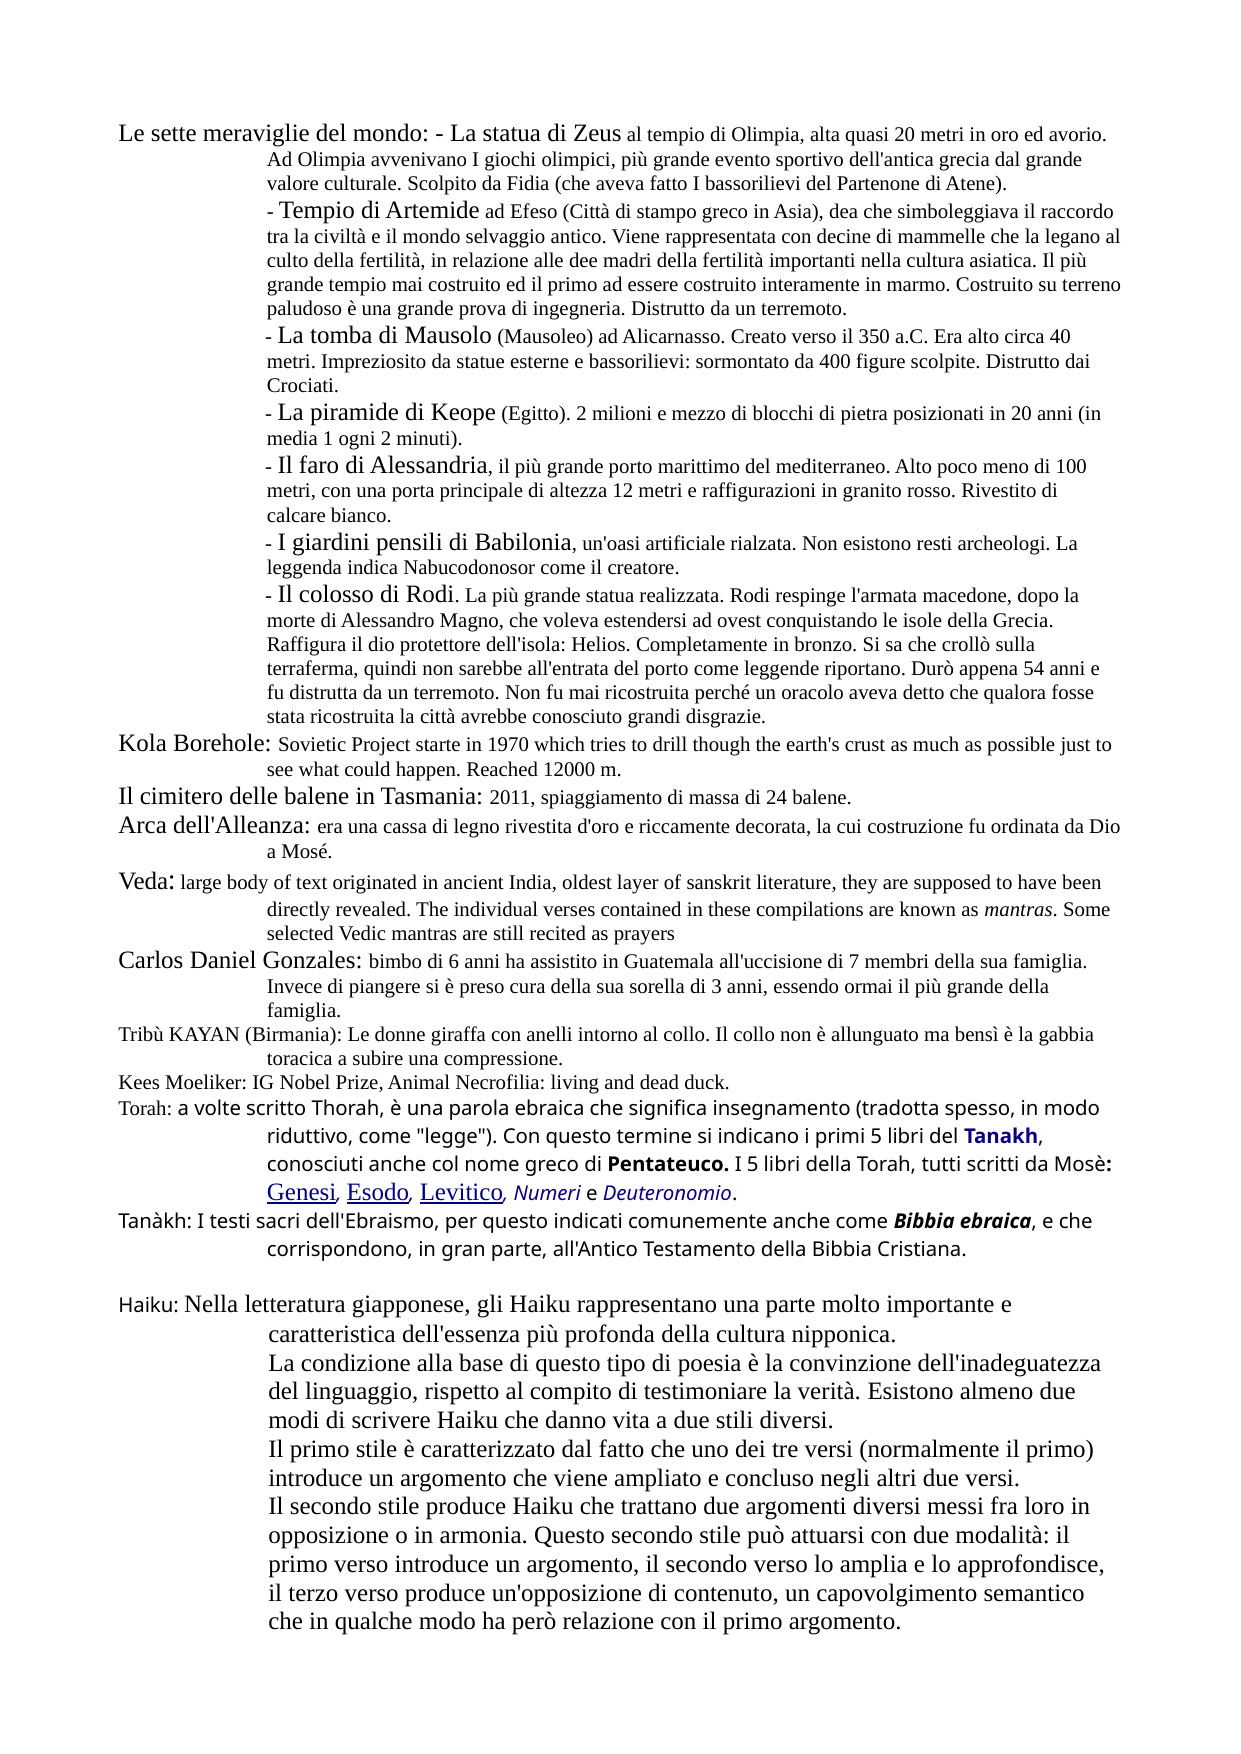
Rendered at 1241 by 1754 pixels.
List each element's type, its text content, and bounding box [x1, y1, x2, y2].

text - La tomba di Mausolo (Mausoleo) ad Alicarnasso. Creato verso il 350 a.C. Era alto circa 40 metri. Impreziosito da statue esterne e bassorilievi: sormontato da 400 figure scolpite. Distrutto dai Crociati. [265, 320, 1122, 397]
text Kees Moeliker: IG Nobel Prize, Animal Necrofilia: living and dead duck. [118, 1070, 1122, 1094]
text Tanàkh: I testi sacri dell'Ebraismo, per questo indicati comunemente anche come Bibbia ebraica, e che corrispondono, in gran parte, all'Antico Testamento della Bibbia Cristiana. [118, 1206, 1122, 1262]
text Carlos Daniel Gonzales: bimbo di 6 anni ha assistito in Guatemala all'uccisione di 7 membri della sua famiglia. Invece di piangere si è preso cura della sua sorella di 3 anni, essendo ormai il più grande della famiglia. [118, 945, 1122, 1022]
text Veda: large body of text originated in ancient India, oldest layer of sanskrit literature, they are supposed to have been directly revealed. The individual verses contained in these compilations are known as mantras. Some selected Vedic mantras are still recited as prayers [118, 863, 1122, 945]
text - Il colosso di Rodi. La più grande statua realizzata. Rodi respinge l'armata macedone, dopo la morte di Alessandro Magno, che voleva estendersi ad ovest conquistando le isole della Grecia. Raffigura il dio protettore dell'isola: Helios. Completamente in bronzo. Si sa che crollò sulla terraferma, quindi non sarebbe all'entrata del porto come leggende riportano. Durò appena 54 anni e fu distrutta da un terremoto. Non fu mai ricostruita perché un oracolo aveva detto che qualora fosse stata ricostruita la città avrebbe conosciuto grandi disgrazie. [265, 579, 1122, 728]
text Torah: a volte scritto Thorah, è una parola ebraica che significa insegnamento (tradotta spesso, in modo riduttivo, come "legge"). Con questo termine si indicano i primi 5 libri del Tanakh, conosciuti anche col nome greco di Pentateuco. I 5 libri della Torah, tutti scritti da Mosè: Genesi, Esodo, Levitico, Numeri e Deuteronomio. [118, 1094, 1122, 1206]
text - Tempio di Artemide ad Efeso (Città di stampo greco in Asia), dea che simboleggiava il raccordo tra la civiltà e il mondo selvaggio antico. Viene rappresentata con decine di mammelle che la legano al culto della fertilità, in relazione alle dee madri della fertilità importanti nella cultura asiatica. Il più grande tempio mai costruito ed il primo ad essere costruito interamente in marmo. Costruito su terreno paludoso è una grande prova di ingegneria. Distrutto da un terremoto. [118, 195, 1122, 320]
text - Il faro di Alessandria, il più grande porto marittimo del mediterraneo. Alto poco meno di 100 metri, con una porta principale di altezza 12 metri e raffigurazioni in granito rosso. Rivestito di calcare bianco. [265, 450, 1122, 527]
text Kola Borehole: Sovietic Project starte in 1970 which tries to drill though the earth's crust as much as possible just to see what could happen. Reached 12000 m. [118, 728, 1122, 781]
text - La piramide di Keope (Egitto). 2 milioni e mezzo di blocchi di pietra posizionati in 20 anni (in media 1 ogni 2 minuti). [265, 397, 1122, 450]
text Il cimitero delle balene in Tasmania: 2011, spiaggiamento di massa di 24 balene. [118, 781, 1122, 810]
text - I giardini pensili di Babilonia, un'oasi artificiale rialzata. Non esistono resti archeologi. La leggenda indica Nabucodonosor come il creatore. [265, 527, 1122, 579]
text Haiku: Nella letteratura giapponese, gli Haiku rappresentano una parte molto importante e caratteristica dell'essenza più profonda della cultura nipponica. La condizione alla base di questo tipo di poesia è la convinzione dell'inadeguatezza del linguaggio, rispetto al compito di testimoniare la verità. Esistono almeno due modi di scrivere Haiku che danno vita a due stili diversi. Il primo stile è caratterizzato dal fatto che uno dei tre versi (normalmente il primo) introduce un argomento che viene ampliato e concluso negli altri due versi. Il secondo stile produce Haiku che trattano due argomenti diversi messi fra loro in opposizione o in armonia. Questo secondo stile può attuarsi con due modalità: il primo verso introduce un argomento, il secondo verso lo amplia e lo approfondisce, il terzo verso produce un'opposizione di contenuto, un capovolgimento semantico che in qualche modo ha però relazione con il primo argomento. [118, 1289, 1122, 1635]
text Le sette meraviglie del mondo: - La statua di Zeus al tempio di Olimpia, alta quasi 20 metri in oro ed avorio. Ad Olimpia avvenivano I giochi olimpici, più grande evento sportivo dell'antica grecia dal grande valore culturale. Scolpito da Fidia (che aveva fatto I bassorilievi del Partenone di Atene). [118, 118, 1122, 195]
text Tribù KAYAN (Birmania): Le donne giraffa con anelli intorno al collo. Il collo non è allunguato ma bensì è la gabbia toracica a subire una compressione. [118, 1022, 1122, 1070]
text Arca dell'Alleanza: era una cassa di legno rivestita d'oro e riccamente decorata, la cui costruzione fu ordinata da Dio a Mosé. [118, 810, 1122, 863]
